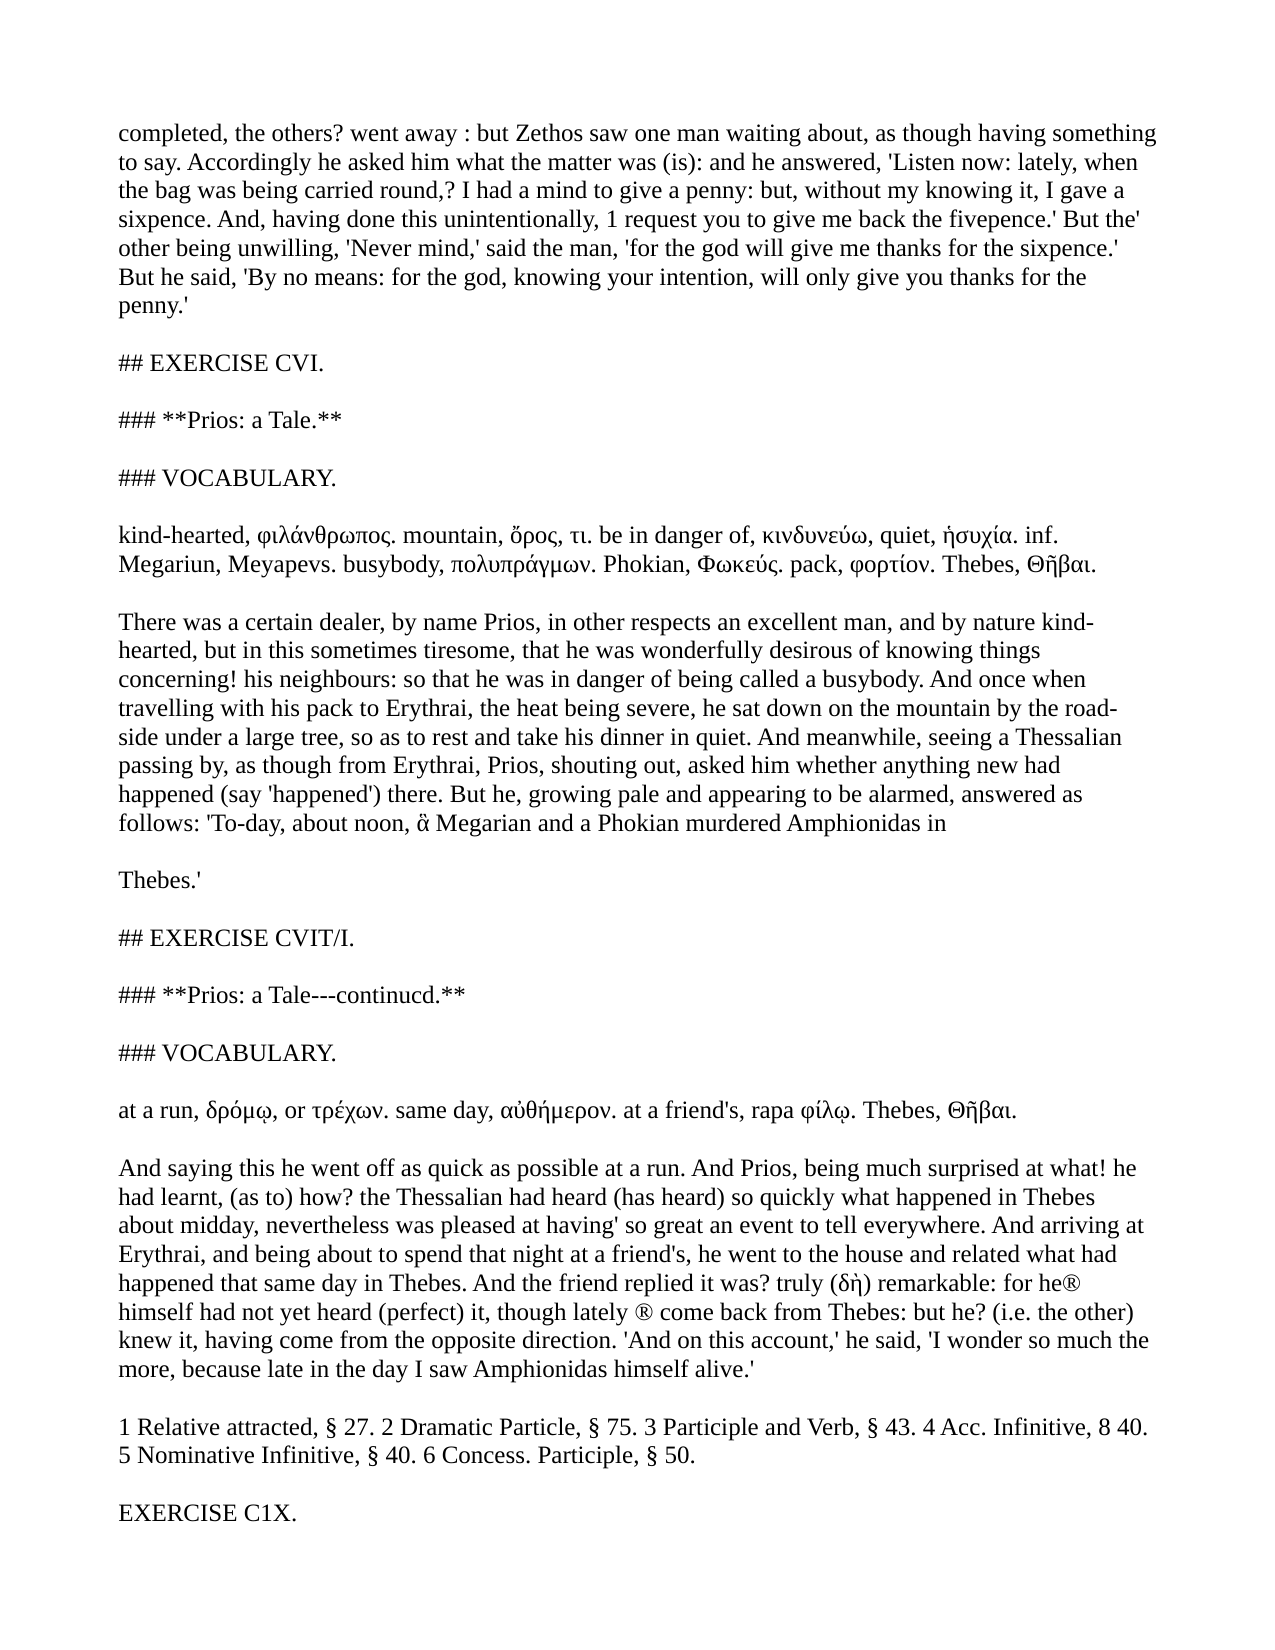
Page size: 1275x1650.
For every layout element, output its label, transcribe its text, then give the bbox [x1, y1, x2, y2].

text kind-hearted, φιλάνθρωπος. mountain, ὄρος, τι. be in danger of, κινδυνεύω, quiet, ἡσυχία. inf. Megariun, Meyapevs. busybody, πολυπράγμων. Phokian, Φωκεύς. pack, φορτίον. Thebes, Θῆβαι. [118, 521, 1157, 578]
text at a run, δρόμῳ, or τρέχων. same day, αὐθήμερον. at a friend's, rapa φίλῳ. Thebes, Θῆβαι. [118, 1096, 1157, 1124]
text EXERCISE C1X. [118, 1498, 1157, 1527]
text ### **Prios: a Tale.** [118, 406, 1157, 434]
text ### VOCABULARY. [118, 463, 1157, 492]
text 1 Relative attracted, § 27. 2 Dramatic Particle, § 75. 3 Participle and Verb, § 43. 4 Acc. Infinitive, 8 40. 5 Nominative Infinitive, § 40. 6 Concess. Participle, § 50. [118, 1412, 1157, 1469]
text There was a certain dealer, by name Prios, in other respects an excellent man, and by nature kind-hearted, but in this sometimes tiresome, that he was wonderfully desirous of knowing things concerning! his neighbours: so that he was in danger of being called a busybody. And once when travelling with his pack to Erythrai, the heat being severe, he sat down on the mountain by the road-side under a large tree, so as to rest and take his dinner in quiet. And meanwhile, seeing a Thessalian passing by, as though from Erythrai, Prios, shouting out, asked him whether anything new had happened (say 'happened') there. But he, growing pale and appearing to be alarmed, answered as follows: 'To-day, about noon, ἃ Megarian and a Phokian murdered Amphionidas in [118, 607, 1157, 837]
text ### VOCABULARY. [118, 1038, 1157, 1067]
text ### **Prios: a Tale---continucd.** [118, 981, 1157, 1009]
text ## EXERCISE CVIT/I. [118, 923, 1157, 952]
text Thebes.' [118, 866, 1157, 894]
text ## EXERCISE CVI. [118, 348, 1157, 377]
text And saying this he went off as quick as possible at a run. And Prios, being much surprised at what! he had learnt, (as to) how? the Thessalian had heard (has heard) so quickly what happened in Thebes about midday, nevertheless was pleased at having' so great an event to tell everywhere. And arriving at Erythrai, and being about to spend that night at a friend's, he went to the house and related what had happened that same day in Thebes. And the friend replied it was? truly (δὴ) remarkable: for he® himself had not yet heard (perfect) it, though lately ® come back from Thebes: but he? (i.e. the other) knew it, having come from the opposite direction. 'And on this account,' he said, 'I wonder so much the more, because late in the day I saw Amphionidas himself alive.' [118, 1153, 1157, 1383]
text completed, the others? went away : but Zethos saw one man waiting about, as though having something to say. Accordingly he asked him what the matter was (is): and he answered, 'Listen now: lately, when the bag was being carried round,? I had a mind to give a penny: but, without my knowing it, I gave a sixpence. And, having done this unintentionally, 1 request you to give me back the fivepence.' But the' other being unwilling, 'Never mind,' said the man, 'for the god will give me thanks for the sixpence.' But he said, 'By no means: for the god, knowing your intention, will only give you thanks for the penny.' [118, 118, 1157, 319]
